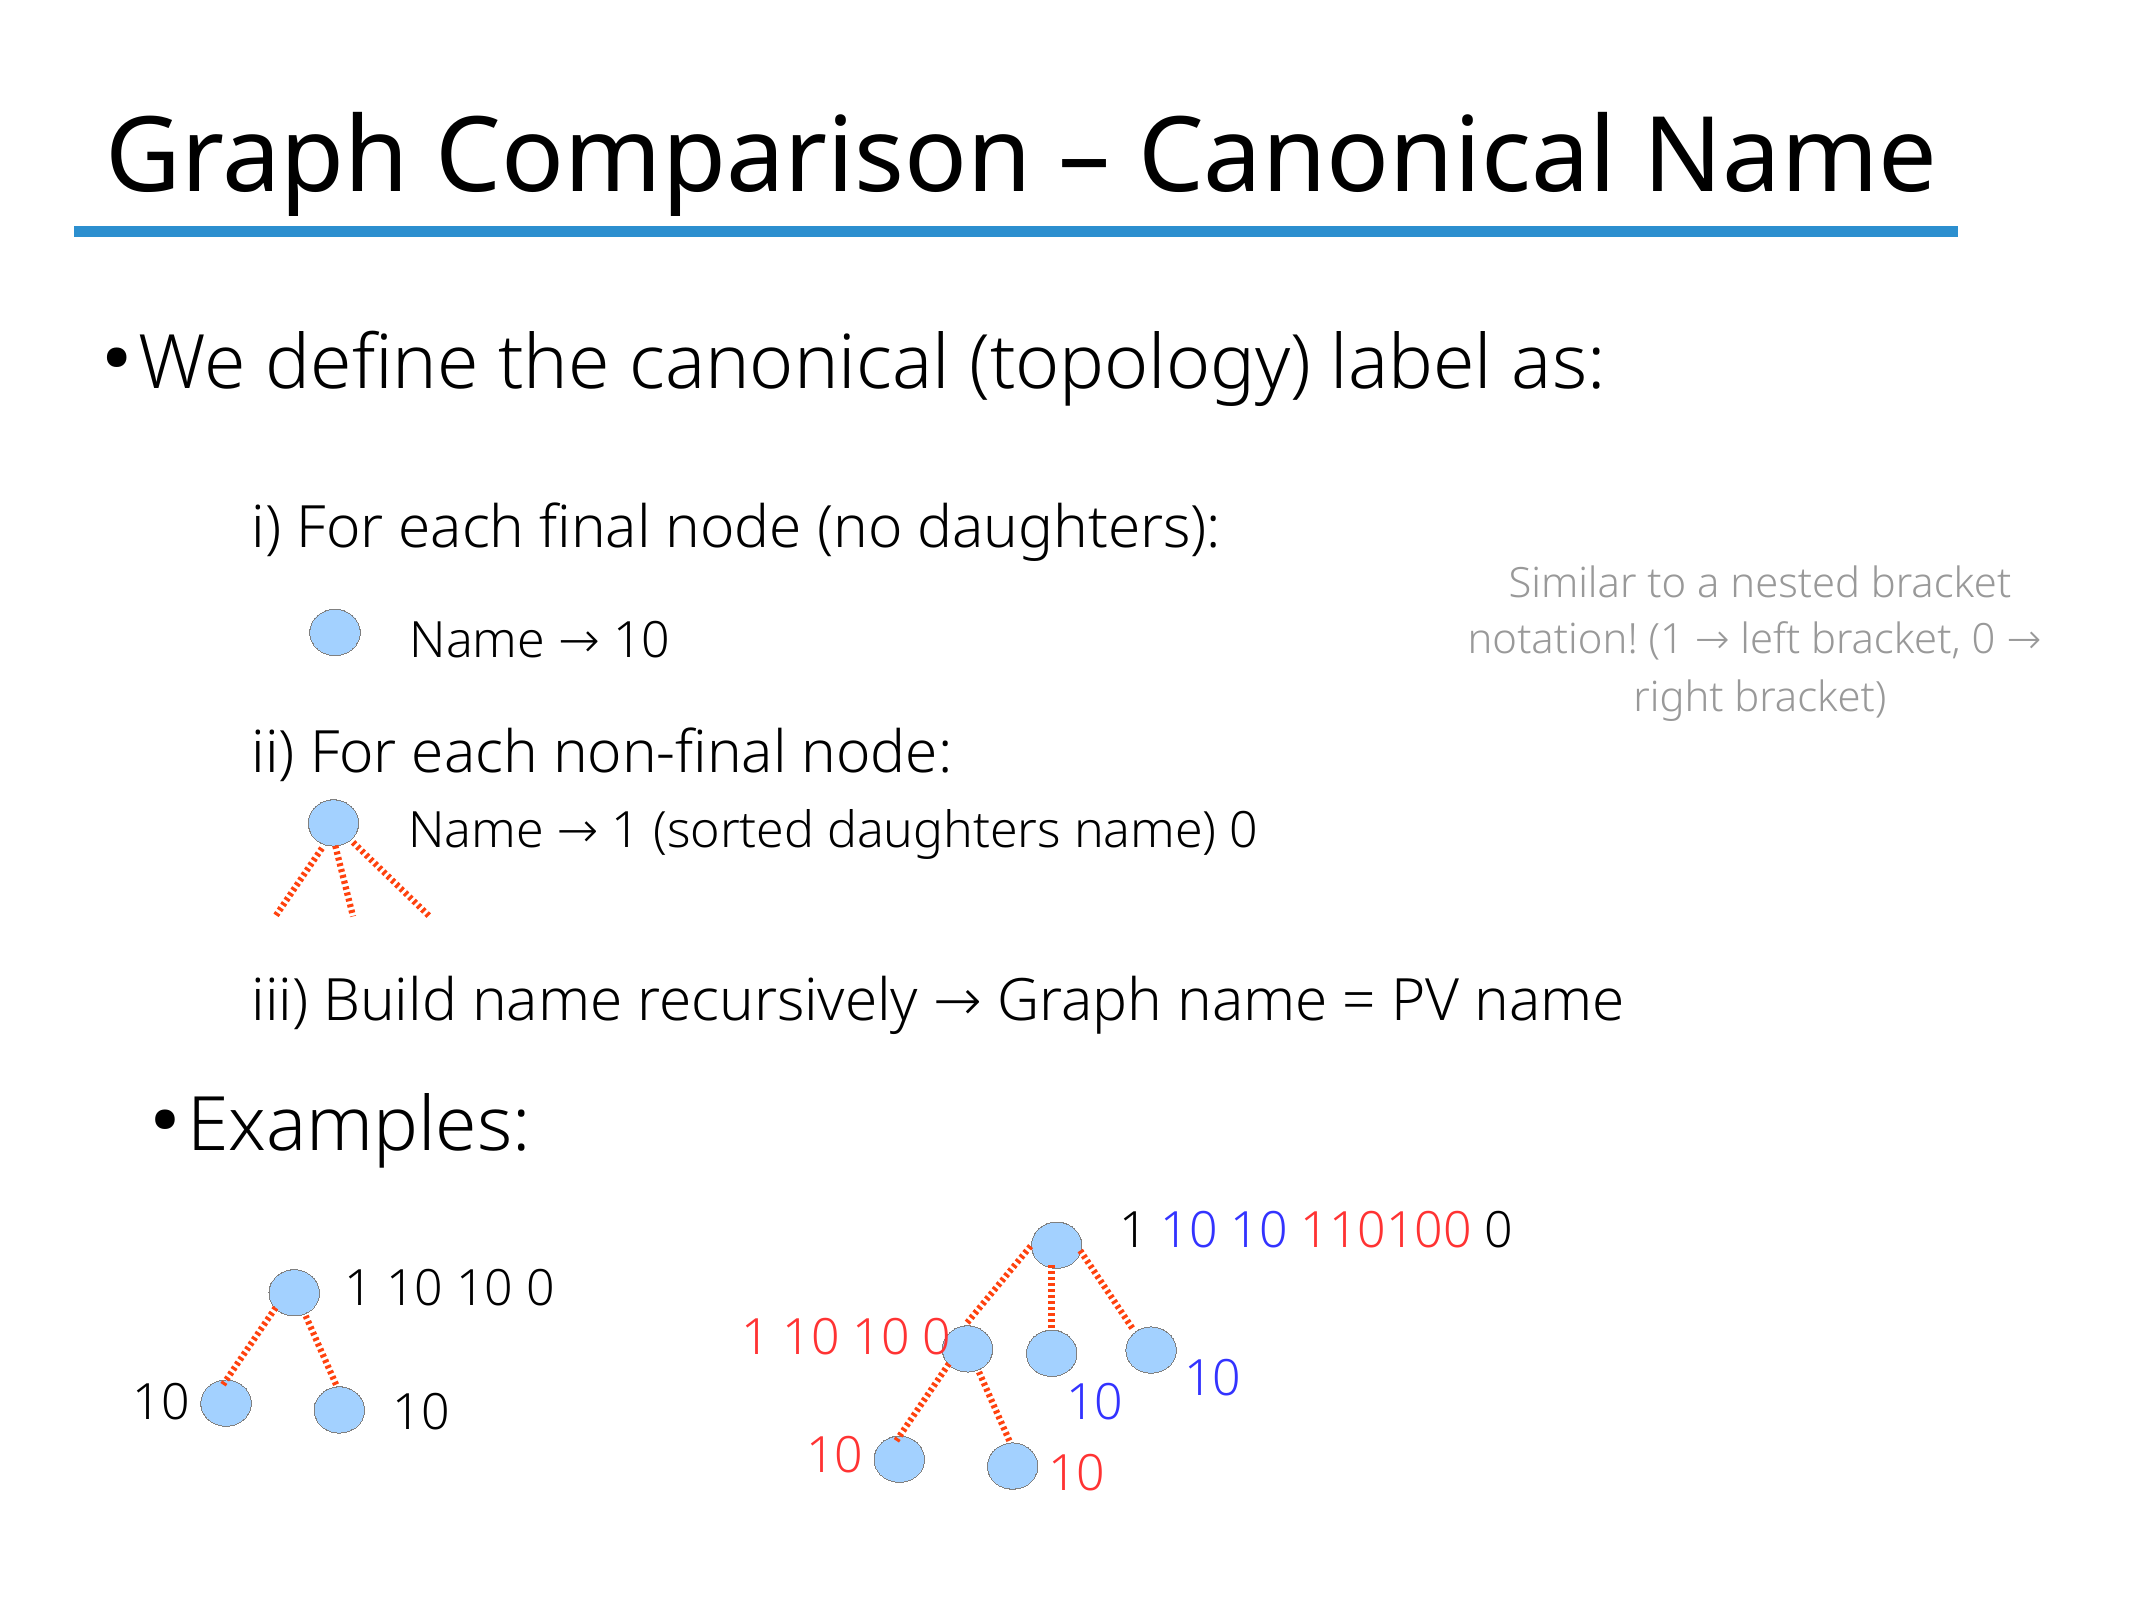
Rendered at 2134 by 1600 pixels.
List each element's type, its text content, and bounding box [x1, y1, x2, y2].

text_box [1026, 1330, 1077, 1377]
text_box 10 [118, 1358, 199, 1443]
text_box 10 [1169, 1334, 1250, 1419]
text_box [268, 1269, 320, 1316]
text_box i) For each final node (no daughters): [236, 478, 1324, 654]
text_box We define the canonical (topology) label as: [88, 301, 1765, 420]
text_box [874, 1436, 925, 1483]
text_box 1 10 10 0 [329, 1244, 551, 1329]
text_box Similar to a nested bracket notation! (1 → left bracket, 0 → right bracket) [1452, 544, 2079, 848]
text_box [947, 1325, 993, 1373]
text_box 10 [1033, 1429, 1114, 1513]
text_box [309, 609, 361, 656]
text_box Name → 1 (sorted daughters name) 0 [1033, 787, 1328, 871]
text_box iii) Build name recursively → Graph name = PV name [236, 950, 1766, 1046]
text_box 10 [1051, 1358, 1132, 1443]
text_box 1 10 10 110100 0 [1104, 1187, 1490, 1271]
text_box [1125, 1326, 1170, 1374]
text_box [1031, 1222, 1082, 1269]
text_box ii) For each non-final node: [236, 702, 1033, 878]
text_box 10 [377, 1368, 459, 1453]
text_box Name → 10 [394, 596, 684, 681]
text_box Graph Comparison – Canonical Name [81, 64, 1963, 237]
text_box [987, 1442, 1033, 1490]
text_box 1 10 10 0 [726, 1293, 947, 1378]
text_box 10 [791, 1411, 872, 1496]
text_box [314, 1386, 365, 1434]
text_box Examples: [136, 1062, 581, 1182]
text_box [200, 1380, 252, 1427]
